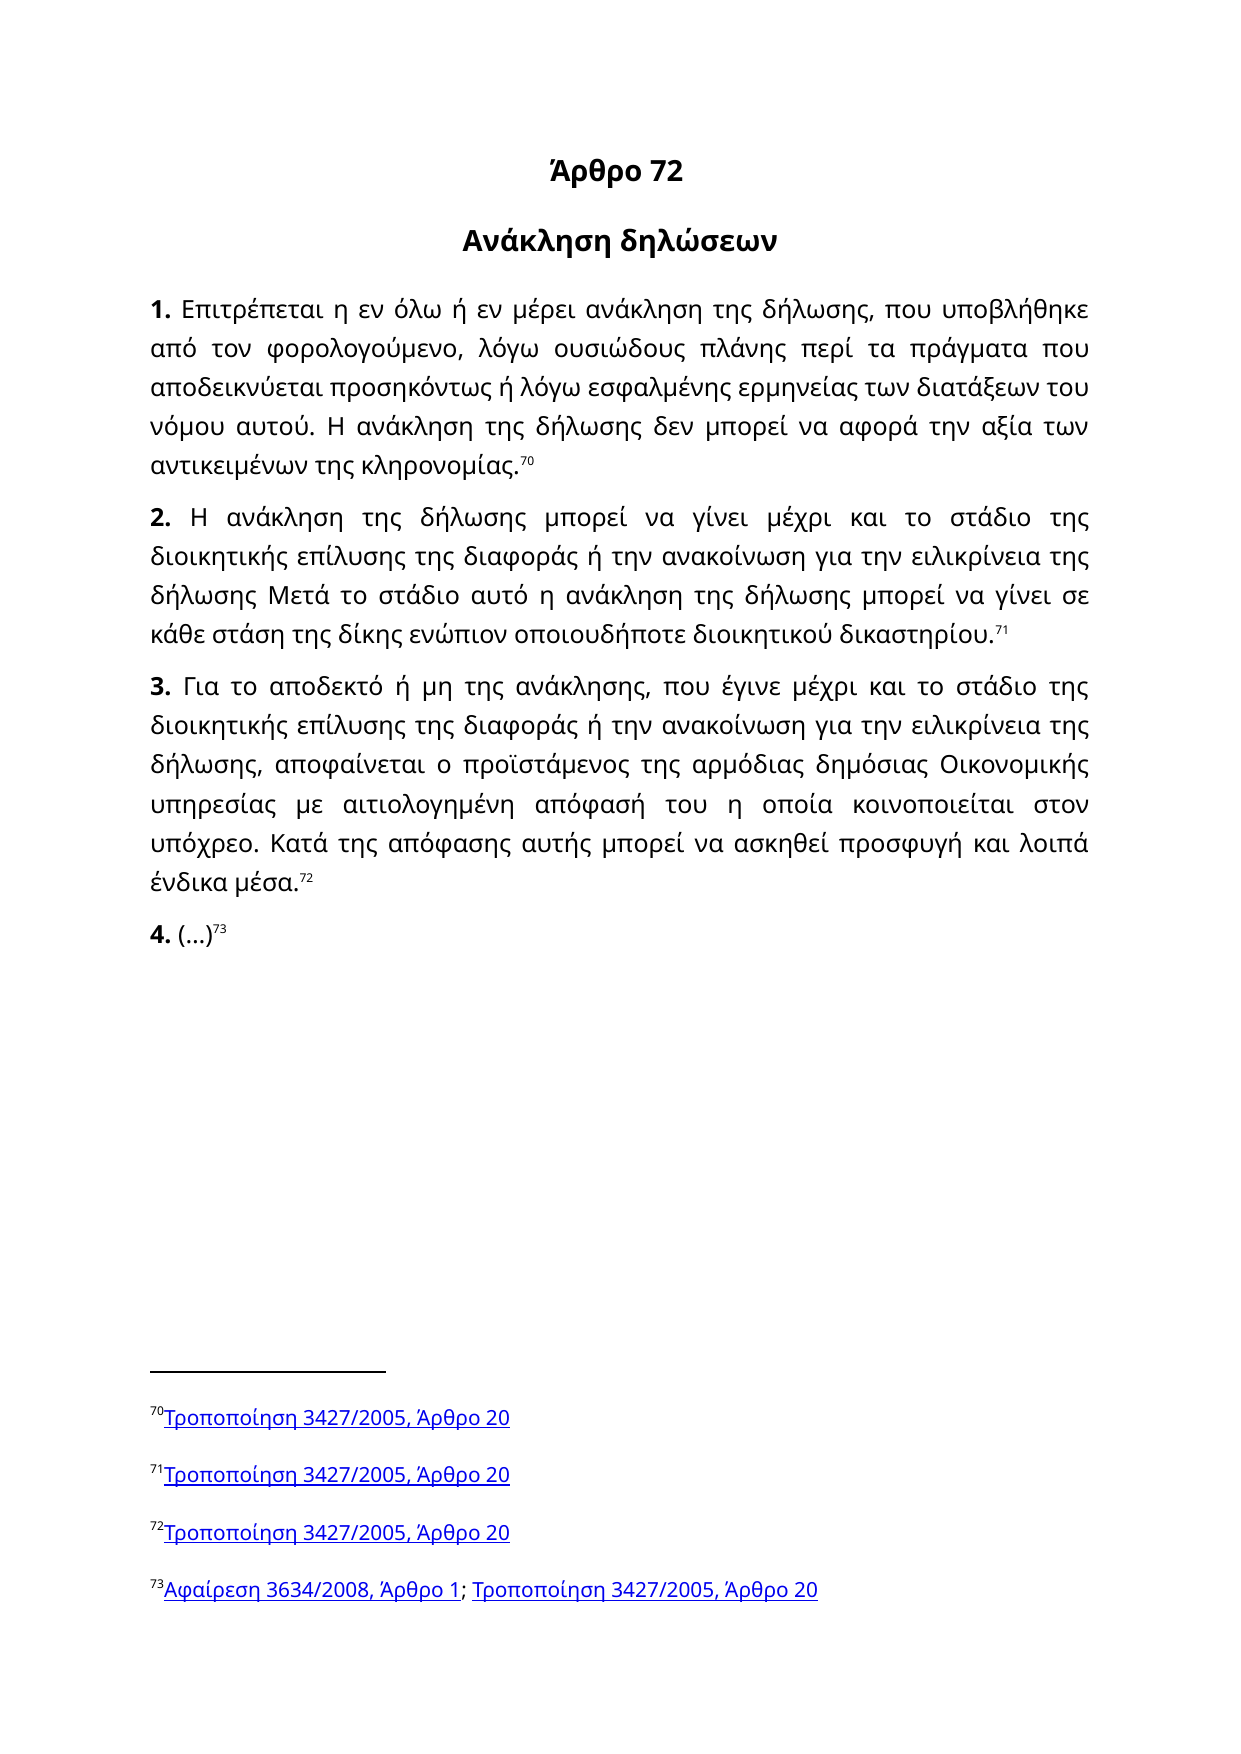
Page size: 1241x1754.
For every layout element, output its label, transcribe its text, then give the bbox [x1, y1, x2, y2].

text Τροποποίηση 3427/2005, Άρθρο 20 [150, 1460, 1090, 1489]
text 3. Για το αποδεκτό ή μη της ανάκλησης, που έγινε μέχρι και το στάδιο της διοικητικής επίλυσης της διαφοράς ή την ανακοίνωση για την ειλικρίνεια της δήλωσης, αποφαίνεται ο προϊστάμενος της αρμόδιας δημόσιας Οικονομικής υπηρεσίας με αιτιολογημένη απόφασή του η οποία κοινοποιείται στον υπόχρεο. Κατά της απόφασης αυτής μπορεί να ασκηθεί προσφυγή και λοιπά ένδικα μέσα. [150, 669, 1090, 899]
subtitle Άρθρο 72 [150, 150, 1090, 190]
text 2. Η ανάκληση της δήλωσης μπορεί να γίνει μέχρι και το στάδιο της διοικητικής επίλυσης της διαφοράς ή την ανακοίνωση για την ειλικρίνεια της δήλωσης Μετά το στάδιο αυτό η ανάκληση της δήλωσης μπορεί να γίνει σε κάθε στάση της δίκης ενώπιον οποιουδήποτε διοικητικού δικαστηρίου. [150, 499, 1090, 651]
subtitle Ανάκληση δηλώσεων [150, 221, 1090, 260]
text 4. (…) [150, 916, 1090, 950]
text Τροποποίηση 3427/2005, Άρθρο 20 [150, 1518, 1090, 1546]
text 1. Επιτρέπεται η εν όλω ή εν μέρει ανάκληση της δήλωσης, που υποβλήθηκε από τον φορολογούμενο, λόγω ουσιώδους πλάνης περί τα πράγματα που αποδεικνύεται προσηκόντως ή λόγω εσφαλμένης ερμηνείας των διατάξεων του νόμου αυτού. Η ανάκληση της δήλωσης δεν μπορεί να αφορά την αξία των αντικειμένων της κληρονομίας. [150, 291, 1090, 482]
text Αφαίρεση 3634/2008, Άρθρο 1; Τροποποίηση 3427/2005, Άρθρο 20 [150, 1576, 1090, 1604]
text Τροποποίηση 3427/2005, Άρθρο 20 [150, 1403, 1090, 1431]
